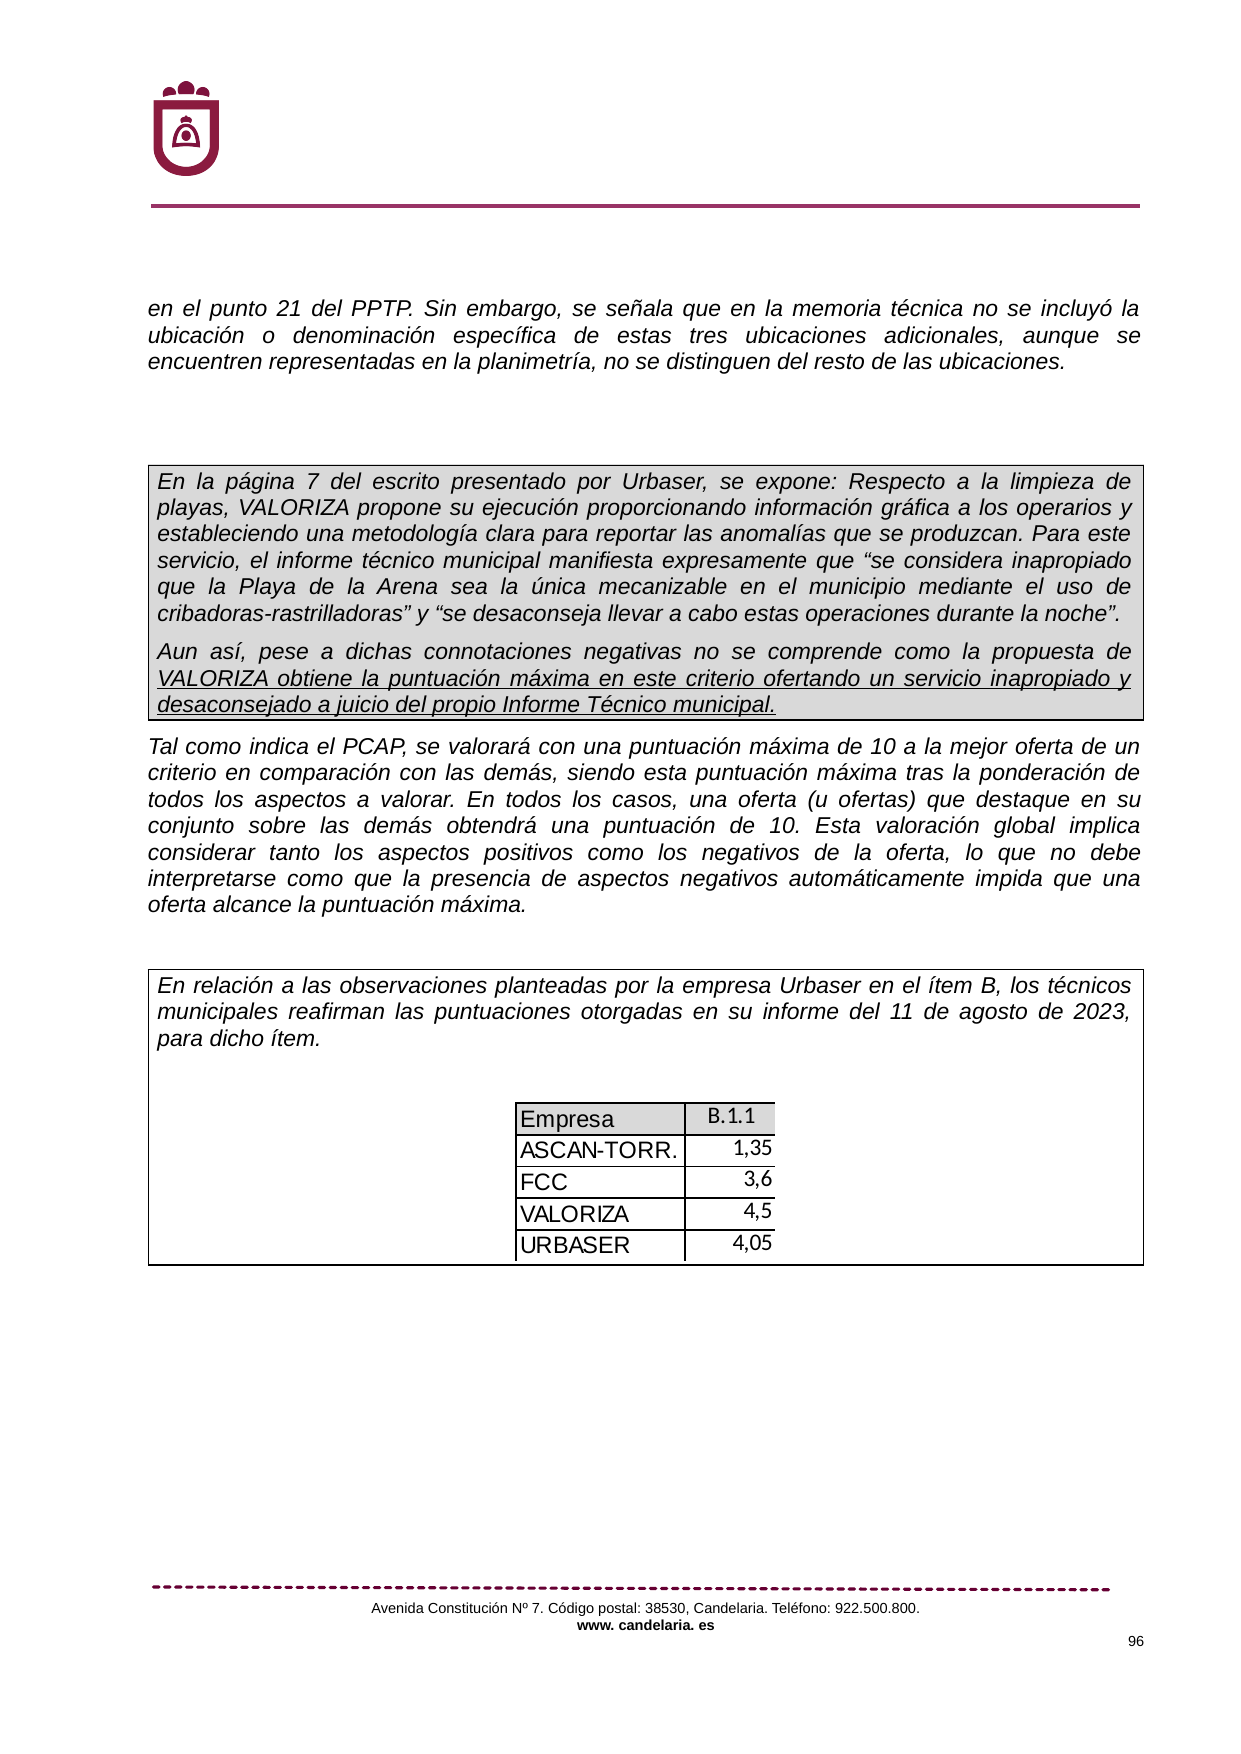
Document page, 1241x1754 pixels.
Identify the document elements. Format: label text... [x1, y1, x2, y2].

text En relación a las observaciones planteadas por la empresa Urbaser en el ítem B, los técnicos municipales reafirman las puntuaciones otorgadas en su informe del 11 de agosto de 2023, para dicho ítem. [149, 970, 1143, 1051]
text En la página 7 del escrito presentado por Urbaser, se expone: Respecto a la limpieza de playas, VALORIZA propone su ejecución proporcionando información gráfica a los operarios y estableciendo una metodología clara para reportar las anomalías que se produzcan. Para este servicio, el informe técnico municipal manifiesta expresamente que “se considera inapropiado que la Playa de la Arena sea la única mecanizable en el municipio mediante el uso de cribadoras-rastrilladoras” y “se desaconseja llevar a cabo estas operaciones durante la noche”. [149, 466, 1143, 626]
text Aun así, pese a dichas connotaciones negativas no se comprende como la propuesta de VALORIZA obtiene la puntuación máxima en este criterio ofertando un servicio inapropiado y desaconsejado a juicio del propio Informe Técnico municipal. [149, 635, 1143, 719]
text en el punto 21 del PPTP. Sin embargo, se señala que en la memoria técnica no se incluyó la ubicación o denominación específica de estas tres ubicaciones adicionales, aunque se encuentren representadas en la planimetría, no se distinguen del resto de las ubicaciones. [148, 295, 1144, 374]
text Tal como indica el PCAP, se valorará con una puntuación máxima de 10 a la mejor oferta de un criterio en comparación con las demás, siendo esta puntuación máxima tras la ponderación de todos los aspectos a valorar. En todos los casos, una oferta (u ofertas) que destaque en su conjunto sobre las demás obtendrá una puntuación de 10. Esta valoración global implica considerar tanto los aspectos positivos como los negativos de la oferta, lo que no debe interpretarse como que la presencia de aspectos negativos automáticamente impida que una oferta alcance la puntuación máxima. [148, 733, 1144, 917]
